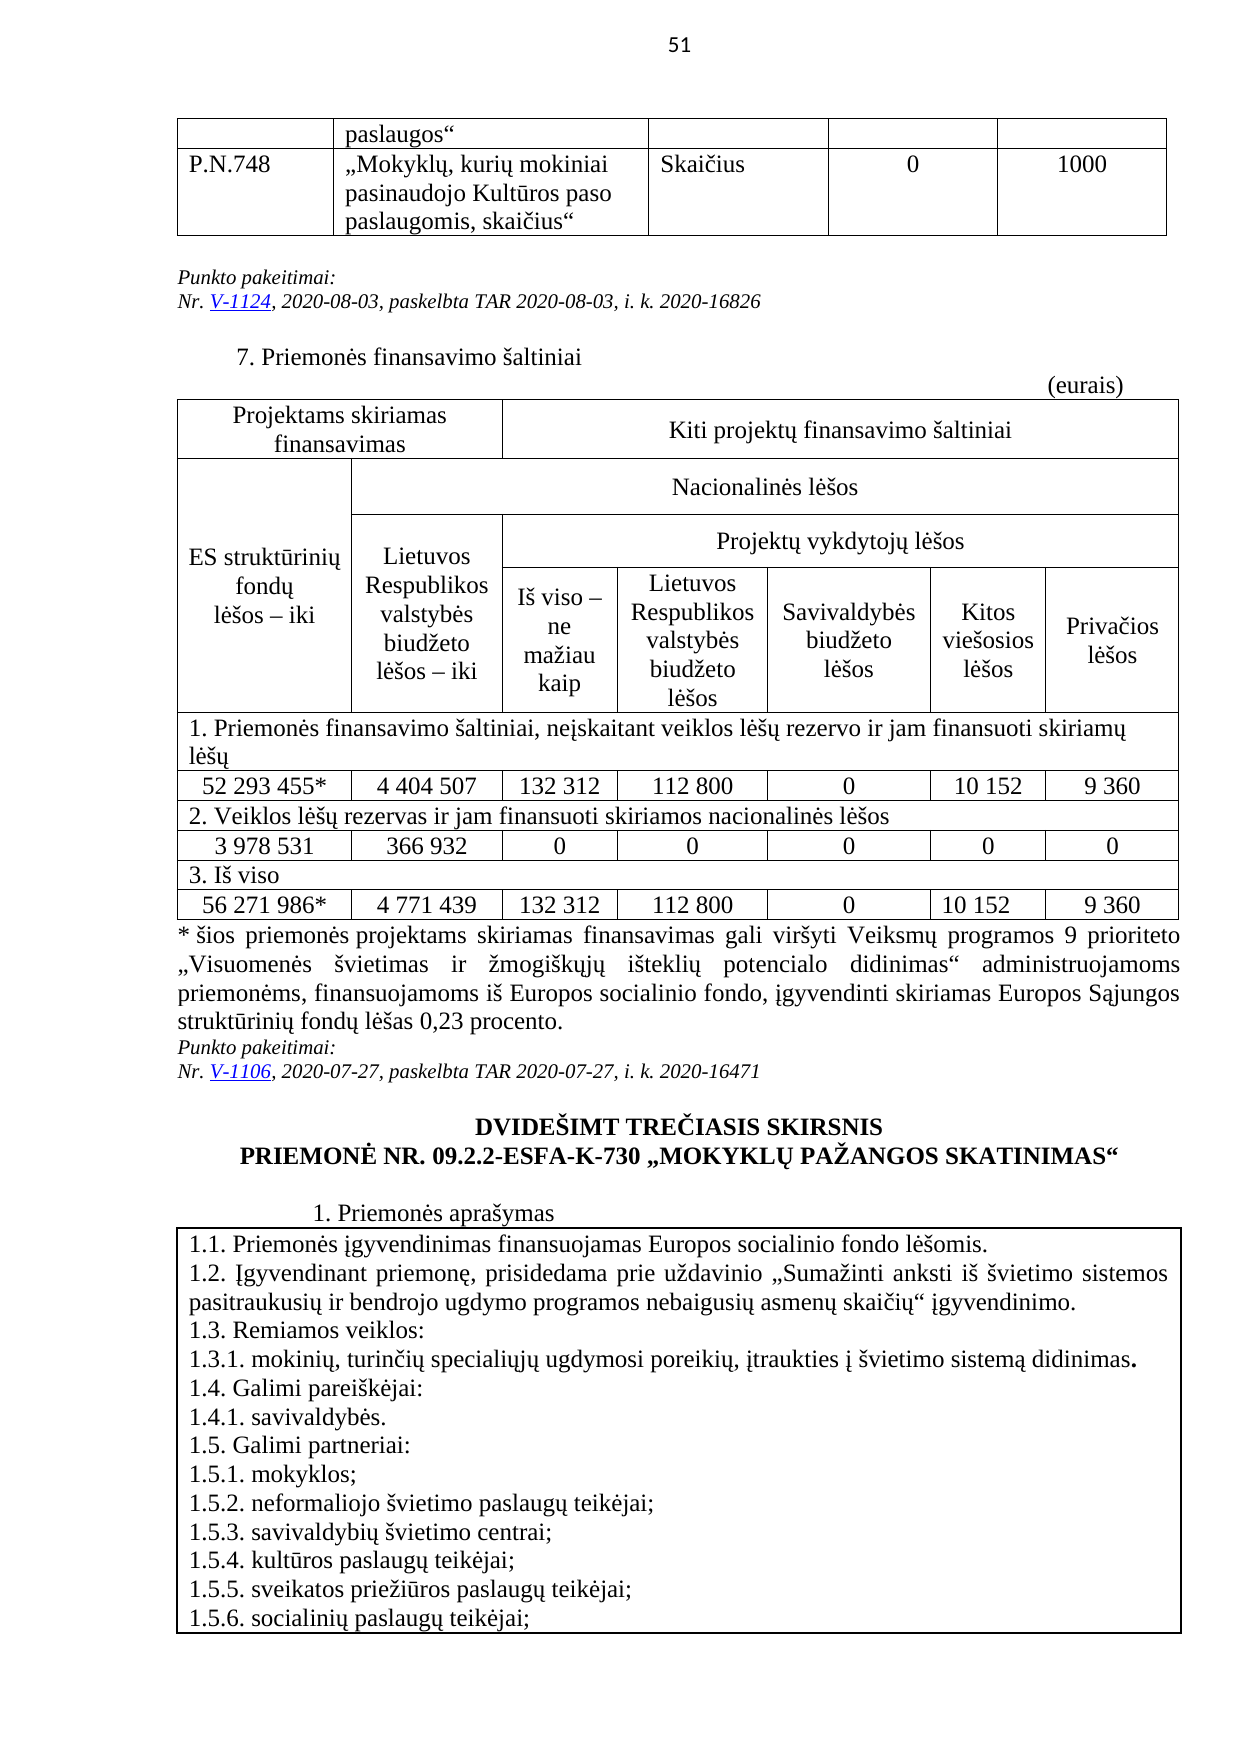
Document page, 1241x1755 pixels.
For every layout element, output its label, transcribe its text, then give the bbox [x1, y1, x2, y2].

table_cell 0 [768, 771, 930, 800]
table_cell 1.3. Remiamos veiklos: 1.3.1. mokinių, turinčių specialiųjų ugdymosi poreikių, įtraukties į švietimo sistemą didinimas. [178, 1315, 1180, 1373]
table_cell 1. Priemonės finansavimo šaltiniai, neįskaitant veiklos lėšų rezervo ir jam finansuoti skiriamų lėšų [178, 713, 1178, 770]
table_cell 52 293 455* [178, 771, 351, 800]
text 1. Priemonės aprašymas [177, 1198, 1181, 1227]
table_cell 132 312 [503, 890, 617, 919]
table_cell Lietuvos Respublikos valstybės biudžeto lėšos – iki [352, 515, 502, 712]
table_cell 0 [503, 831, 617, 859]
table_cell 3. Iš viso [178, 861, 1178, 889]
table_cell paslaugos“ [334, 119, 648, 148]
table_cell 112 800 [618, 771, 767, 800]
table_cell Privačios lėšos [1046, 568, 1178, 712]
table_cell 1.4. Galimi pareiškėjai: 1.4.1. savivaldybės. [178, 1373, 1180, 1430]
table_cell 9 360 [1046, 771, 1178, 800]
table_cell Lietuvos Respublikos valstybės biudžeto lėšos [618, 568, 767, 712]
table_cell 0 [1046, 831, 1178, 859]
table_cell 10 152 [931, 771, 1045, 800]
text DVIDEŠIMT TREČIASIS SKIRSNIS [177, 1112, 1181, 1141]
table_cell 132 312 [503, 771, 617, 800]
table_cell 0 [829, 149, 997, 235]
table_cell Projektų vykdytojų lėšos [503, 515, 1178, 567]
table_cell 0 [931, 831, 1045, 859]
table_cell 10 152 [931, 890, 1045, 919]
text Nr. V-1124, 2020-08-03, paskelbta TAR 2020-08-03, i. k. 2020-16826 [177, 289, 1181, 313]
table_header 1.1. Priemonės įgyvendinimas finansuojamas Europos socialinio fondo lėšomis. [178, 1229, 1180, 1258]
text 7. Priemonės finansavimo šaltiniai [177, 342, 1181, 371]
table_cell [829, 119, 997, 148]
table_cell P.N.748 [178, 149, 333, 235]
table_cell Skaičius [649, 149, 828, 235]
table_cell 9 360 [1046, 890, 1178, 919]
text * šios priemonės projektams skiriamas finansavimas gali viršyti Veiksmų programos 9 prioriteto „Visuomenės švietimas ir žmogiškųjų išteklių potencialo didinimas“ administruojamoms priemonėms, finansuojamoms iš Europos socialinio fondo, įgyvendinti skiriamas Europos Sąjungos struktūrinių fondų lėšas 0,23 procento. [177, 920, 1181, 1035]
table_cell ES struktūrinių fondų lėšos – iki [178, 459, 351, 712]
text Punkto pakeitimai: [177, 265, 1181, 289]
table_cell 0 [768, 890, 930, 919]
table_cell „Mokyklų, kurių mokiniai pasinaudojo Kultūros paso paslaugomis, skaičius“ [334, 149, 648, 235]
text Punkto pakeitimai: [177, 1035, 1181, 1059]
table_cell 1.2. Įgyvendinant priemonę, prisidedama prie uždavinio „Sumažinti anksti iš švietimo sistemos pasitraukusių ir bendrojo ugdymo programos nebaigusių asmenų skaičių“ įgyvendinimo. [178, 1258, 1180, 1315]
table_cell 1.5. Galimi partneriai: 1.5.1. mokyklos; 1.5.2. neformaliojo švietimo paslaugų teikėjai; 1.5.3. savivaldybių švietimo centrai; 1.5.4. kultūros paslaugų teikėjai; 1.5.5. sveikatos priežiūros paslaugų teikėjai; 1.5.6. socialinių paslaugų teikėjai; [178, 1430, 1180, 1632]
table_cell Iš viso – ne mažiau kaip [503, 568, 617, 712]
table_cell 56 271 986* [178, 890, 351, 919]
table_cell 3 978 531 [178, 831, 351, 859]
text PRIEMONĖ NR. 09.2.2-ESFA-K-730 „MOKYKLŲ PAŽANGOS SKATINIMAS“ [177, 1141, 1181, 1169]
table_cell [998, 119, 1166, 148]
table_header Kiti projektų finansavimo šaltiniai [503, 400, 1178, 458]
table_cell [178, 119, 333, 148]
table_cell Nacionalinės lėšos [352, 459, 1178, 514]
table_header Projektams skiriamas finansavimas [178, 400, 502, 458]
table_cell 366 932 [352, 831, 502, 859]
table_cell 1000 [998, 149, 1166, 235]
table_cell [649, 119, 828, 148]
table_cell 4 404 507 [352, 771, 502, 800]
table_cell Savivaldybės biudžeto lėšos [768, 568, 930, 712]
text Nr. V-1106, 2020-07-27, paskelbta TAR 2020-07-27, i. k. 2020-16471 [177, 1059, 1181, 1083]
table_cell 0 [768, 831, 930, 859]
table_cell 112 800 [618, 890, 767, 919]
table_cell 4 771 439 [352, 890, 502, 919]
table_cell 2. Veiklos lėšų rezervas ir jam finansuoti skiriamos nacionalinės lėšos [178, 801, 1178, 830]
text (eurais) [1047, 371, 1181, 399]
table_cell 0 [618, 831, 767, 859]
table_cell Kitos viešosios lėšos [931, 568, 1045, 712]
